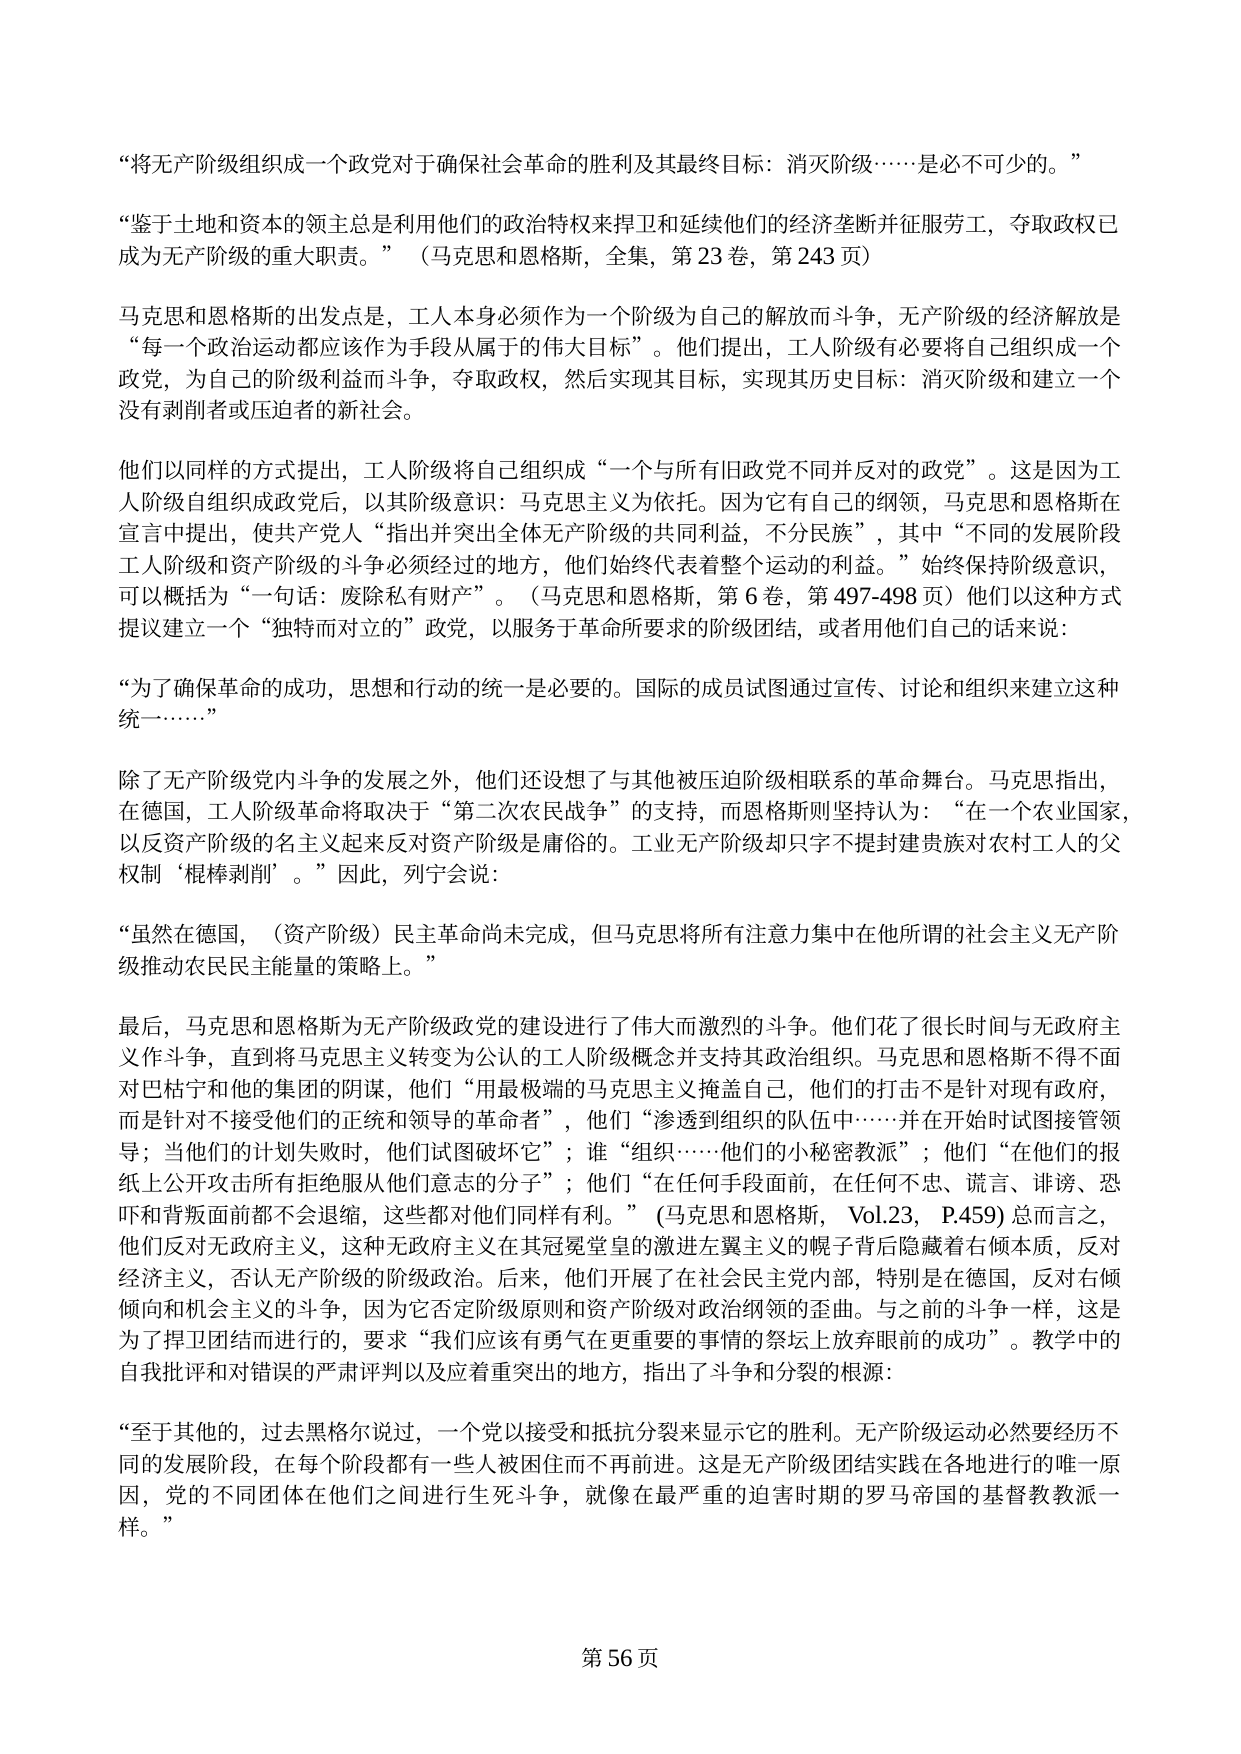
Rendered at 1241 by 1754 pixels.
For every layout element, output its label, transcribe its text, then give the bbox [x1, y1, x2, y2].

text 除了无产阶级党内斗争的发展之外，他们还设想了与其他被压迫阶级相联系的革命舞台。马克思指出，在德国，工人阶级革命将取决于“第二次农民战争”的支持，而恩格斯则坚持认为：“在一个农业国家，以反资产阶级的名主义起来反对资产阶级是庸俗的。工业无产阶级却只字不提封建贵族对农村工人的父权制‘棍棒剥削’。”因此，列宁会说： [118, 763, 1122, 889]
text 马克思和恩格斯的出发点是，工人本身必须作为一个阶级为自己的解放而斗争，无产阶级的经济解放是“每一个政治运动都应该作为手段从属于的伟大目标”。他们提出，工人阶级有必要将自己组织成一个政党，为自己的阶级利益而斗争，夺取政权，然后实现其目标，实现其历史目标：消灭阶级和建立一个没有剥削者或压迫者的新社会。 [118, 299, 1122, 425]
text “虽然在德国，（资产阶级）民主革命尚未完成，但马克思将所有注意力集中在他所谓的社会主义无产阶级推动农民民主能量的策略上。” [118, 917, 1122, 980]
text 最后，马克思和恩格斯为无产阶级政党的建设进行了伟大而激烈的斗争。他们花了很长时间与无政府主义作斗争，直到将马克思主义转变为公认的工人阶级概念并支持其政治组织。马克思和恩格斯不得不面对巴枯宁和他的集团的阴谋，他们“用最极端的马克思主义掩盖自己，他们的打击不是针对现有政府，而是针对不接受他们的正统和领导的革命者”，他们“渗透到组织的队伍中……并在开始时试图接管领导；当他们的计划失败时，他们试图破坏它”；谁“组织……他们的小秘密教派”；他们“在他们的报纸上公开攻击所有拒绝服从他们意志的分子”；他们“在任何手段面前，在任何不忠、谎言、诽谤、恐吓和背叛面前都不会退缩，这些都对他们同样有利。” (马克思和恩格斯， Vol.23， P.459) 总而言之，他们反对无政府主义，这种无政府主义在其冠冕堂皇的激进左翼主义的幌子背后隐藏着右倾本质，反对经济主义，否认无产阶级的阶级政治。后来，他们开展了在社会民主党内部，特别是在德国，反对右倾倾向和机会主义的斗争，因为它否定阶级原则和资产阶级对政治纲领的歪曲。与之前的斗争一样，这是为了捍卫团结而进行的，要求“我们应该有勇气在更重要的事情的祭坛上放弃眼前的成功”。教学中的自我批评和对错误的严肃评判以及应着重突出的地方，指出了斗争和分裂的根源： [118, 1009, 1122, 1387]
text “为了确保革命的成功，思想和行动的统一是必要的。国际的成员试图通过宣传、讨论和组织来建立这种统一……” [118, 671, 1122, 734]
text “至于其他的，过去黑格尔说过，一个党以接受和抵抗分裂来显示它的胜利。无产阶级运动必然要经历不同的发展阶段，在每个阶段都有一些人被困住而不再前进。这是无产阶级团结实践在各地进行的唯一原因，党的不同团体在他们之间进行生死斗争，就像在最严重的迫害时期的罗马帝国的基督教教派一样。” [118, 1415, 1122, 1541]
text “将无产阶级组织成一个政党对于确保社会革命的胜利及其最终目标：消灭阶级……是必不可少的。” [118, 147, 1122, 179]
text 他们以同样的方式提出，工人阶级将自己组织成“一个与所有旧政党不同并反对的政党”。这是因为工人阶级自组织成政党后，以其阶级意识：马克思主义为依托。因为它有自己的纲领，马克思和恩格斯在宣言中提出，使共产党人“指出并突出全体无产阶级的共同利益，不分民族”，其中“不同的发展阶段工人阶级和资产阶级的斗争必须经过的地方，他们始终代表着整个运动的利益。”始终保持阶级意识，可以概括为“一句话：废除私有财产”。（马克思和恩格斯，第6卷，第497-498页）他们以这种方式提议建立一个“独特而对立的”政党，以服务于革命所要求的阶级团结，或者用他们自己的话来说： [118, 454, 1122, 642]
text “鉴于土地和资本的领主总是利用他们的政治特权来捍卫和延续他们的经济垄断并征服劳工，夺取政权已成为无产阶级的重大职责。” （马克思和恩格斯，全集，第23卷，第243页） [118, 207, 1122, 270]
